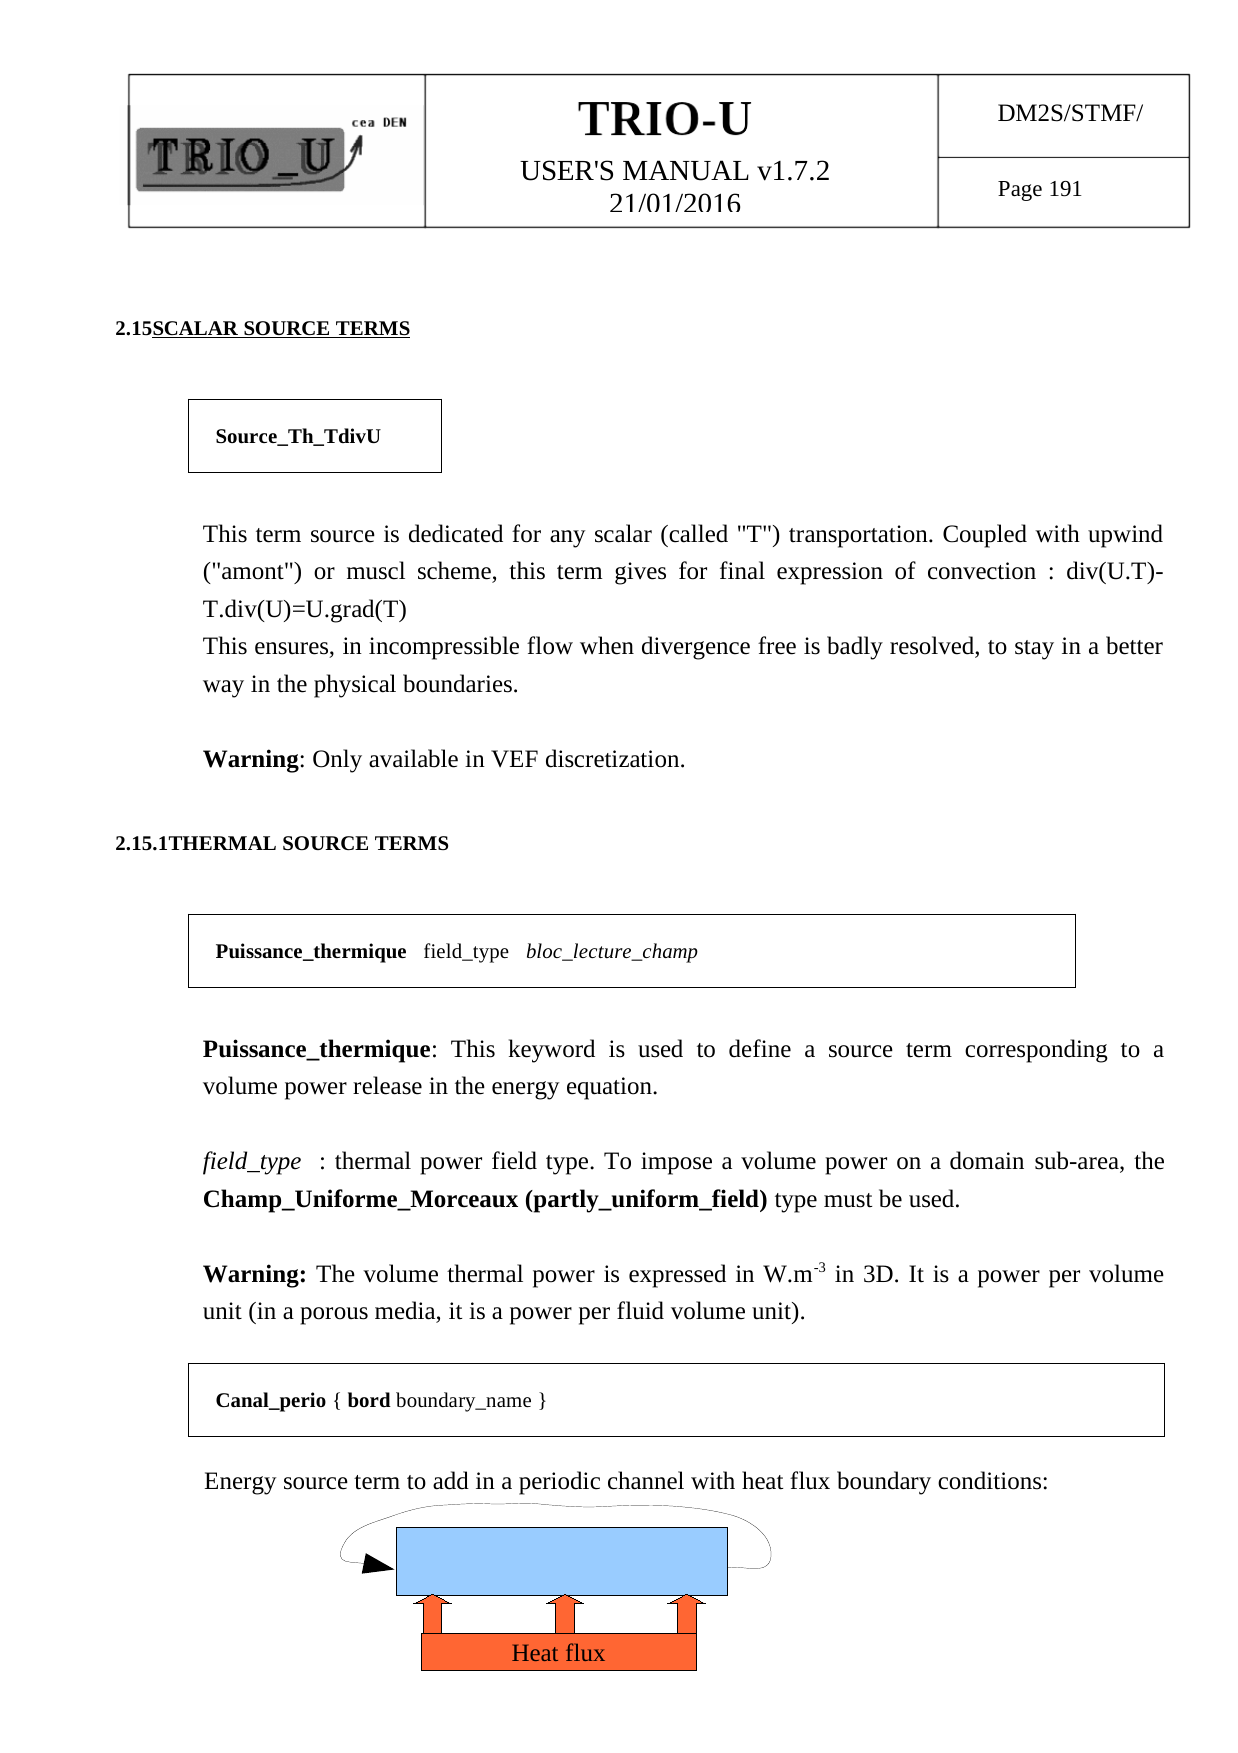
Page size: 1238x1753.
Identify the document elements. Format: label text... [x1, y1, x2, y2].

table_header Canal_perio { bord boundary_name } [189, 1364, 1164, 1436]
text Warning: The volume thermal power is expressed in W.m-3 in 3D. It is a power per volume unit (in a porous media, it is a power per fluid volume unit). [203, 1250, 1165, 1325]
text Warning: Only available in VEF discretization. [203, 735, 1165, 773]
text field_type : thermal power field type. To impose a volume power on a domain sub-area, the Champ_Uniforme_Morceaux (partly_uniform_field) type must be used. [203, 1138, 1165, 1213]
subtitle SCALAR SOURCE TERMS [115, 316, 1164, 340]
text This ensures, in incompressible flow when divergence free is badly resolved, to stay in a better way in the physical boundaries. [203, 623, 1165, 698]
text This term source is dedicated for any scalar (called "T") transportation. Coupled with upwind ("amont") or muscl scheme, this term gives for final expression of convection : div(U.T)-T.div(U)=U.grad(T) [203, 510, 1165, 623]
text Puissance_thermique: This keyword is used to define a source term corresponding to a volume power release in the energy equation. [203, 1025, 1165, 1100]
subtitle THERMAL SOURCE TERMS [115, 831, 1164, 855]
text Energy source term to add in a periodic channel with heat flux boundary conditions: [115, 1466, 1196, 1495]
table_header Puissance_thermique field_type bloc_lecture_champ [189, 915, 1075, 987]
table_header Source_Th_TdivU [189, 400, 441, 472]
